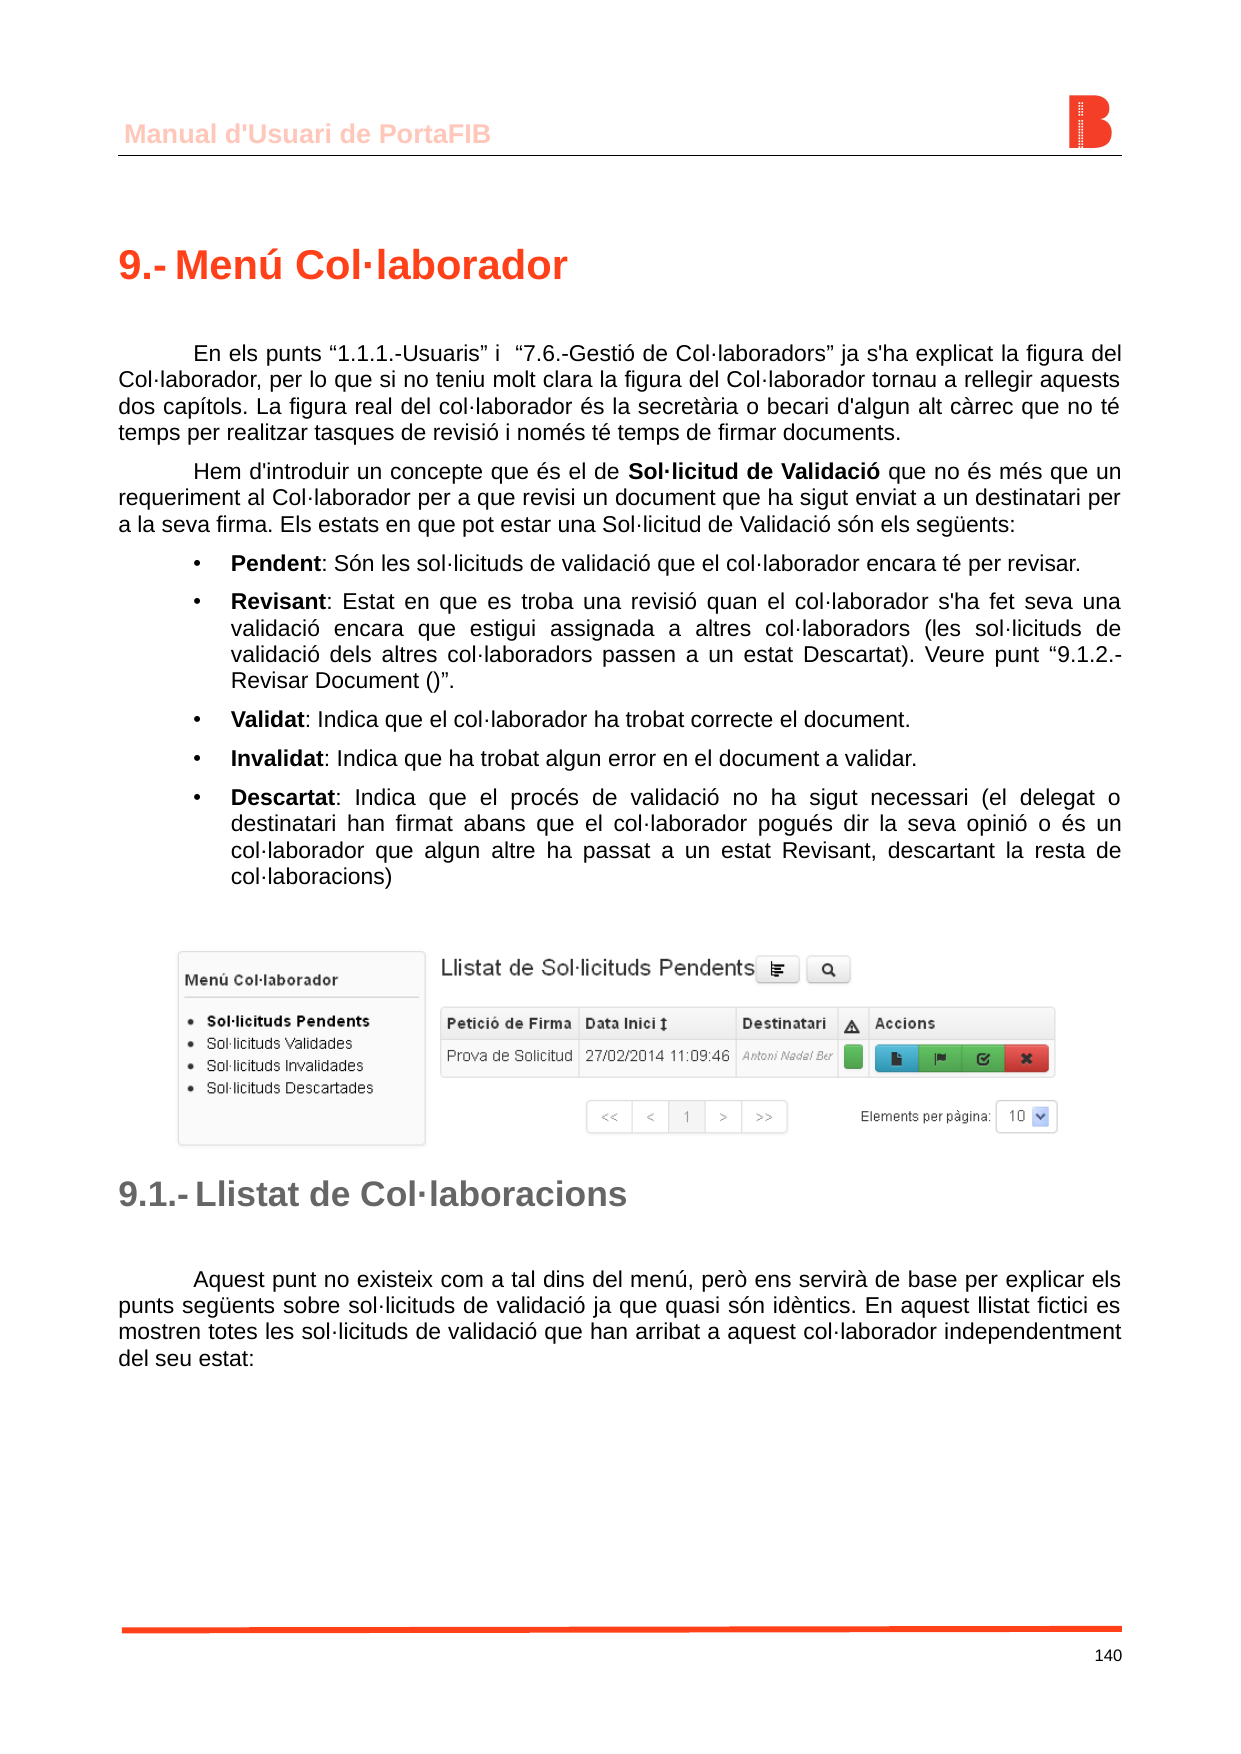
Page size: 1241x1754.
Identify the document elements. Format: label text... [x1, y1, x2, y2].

list Descartat: Indica que el procés de validació no ha sigut necessari (el delegat o destinatari han firmat abans que el col·laborador pogués dir la seva opinió o és un col·laborador que algun altre ha passat a un estat Revisant, descartant la resta de col·laboracions) [193, 784, 1122, 889]
subtitle Menú Col·laborador [118, 241, 1122, 289]
subtitle Llistat de Col·laboracions [118, 1173, 1122, 1214]
picture [1063, 94, 1117, 150]
list Validat: Indica que el col·laborador ha trobat correcte el document. [193, 706, 1122, 733]
list Pendent: Són les sol·licituds de validació que el col·laborador encara té per revisar. [193, 549, 1122, 576]
picture [169, 940, 1071, 1149]
list Revisant: Estat en que es troba una revisió quan el col·laborador s'ha fet seva una validació encara que estigui assignada a altres col·laboradors (les sol·licituds de validació dels altres col·laboradors passen a un estat Descartat). Veure punt “9.1.2.-Revisar Document ()”. [193, 588, 1122, 694]
list Invalidat: Indica que ha trobat algun error en el document a validar. [193, 745, 1122, 771]
text Hem d'introduir un concepte que és el de Sol·licitud de Validació que no és més que un requeriment al Col·laborador per a que revisi un document que ha sigut enviat a un destinatari per a la seva firma. Els estats en que pot estar una Sol·licitud de Validació són els següents: [118, 458, 1122, 537]
text En els punts “1.1.1.-Usuaris” i “7.6.-Gestió de Col·laboradors” ja s'ha explicat la figura del Col·laborador, per lo que si no teniu molt clara la figura del Col·laborador tornau a rellegir aquests dos capítols. La figura real del col·laborador és la secretària o becari d'algun alt càrrec que no té temps per realitzar tasques de revisió i només té temps de firmar documents. [118, 340, 1122, 445]
text Aquest punt no existeix com a tal dins del menú, però ens servirà de base per explicar els punts següents sobre sol·licituds de validació ja que quasi són idèntics. En aquest llistat fictici es mostren totes les sol·licituds de validació que han arribat a aquest col·laborador independentment del seu estat: [118, 1266, 1122, 1371]
